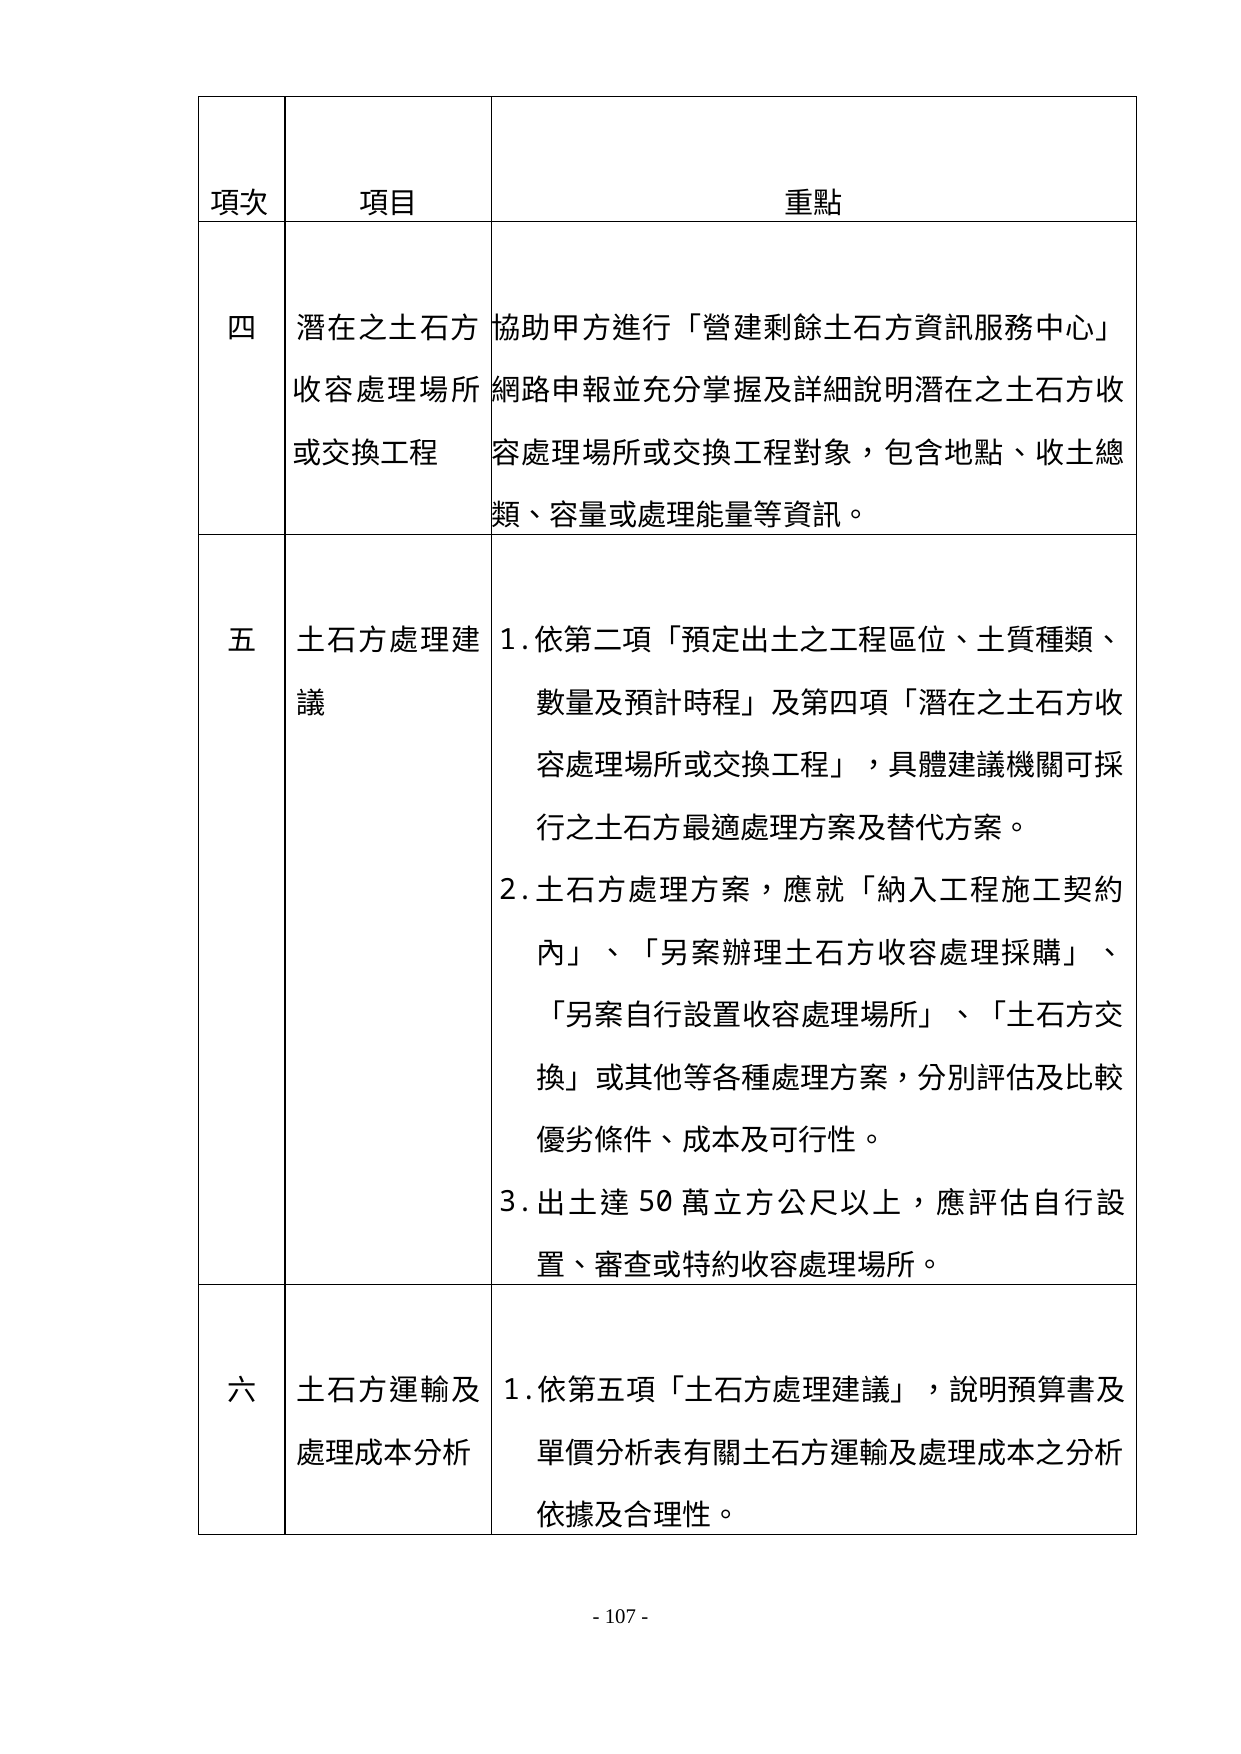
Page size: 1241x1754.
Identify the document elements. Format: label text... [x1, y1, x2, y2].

table_cell 五 [199, 535, 284, 1284]
table_cell 潛在之土石方收容處理場所或交換工程 [286, 222, 491, 534]
table_cell 土石方運輸及處理成本分析 [286, 1285, 491, 1534]
table_header 項次 [199, 97, 284, 221]
table_header 重點 [492, 97, 1136, 221]
table_header 項目 [286, 97, 491, 221]
table_cell 土石方處理建議 [286, 535, 491, 1284]
table_cell 四 [199, 222, 284, 534]
table_cell 1.依第五項「土石方處理建議」，說明預算書及單價分析表有關土石方運輸及處理成本之分析依據及合理性。 [492, 1285, 1136, 1534]
table_cell 協助甲方進行「營建剩餘土石方資訊服務中心」網路申報並充分掌握及詳細說明潛在之土石方收容處理場所或交換工程對象，包含地點、收土總類、容量或處理能量等資訊。 [492, 222, 1136, 534]
table_cell 1.依第二項「預定出土之工程區位、土質種類、數量及預計時程」及第四項「潛在之土石方收容處理場所或交換工程」，具體建議機關可採行之土石方最適處理方案及替代方案。 2.土石方處理方案，應就「納入工程施工契約內」、「另案辦理土石方收容處理採購」、「另案自行設置收容處理場所」、「土石方交換」或其他等各種處理方案，分別評估及比較優劣條件、成本及可行性。 3.出土達50萬立方公尺以上，應評估自行設置、審查或特約收容處理場所。 [492, 535, 1136, 1284]
table_cell 六 [199, 1285, 284, 1534]
